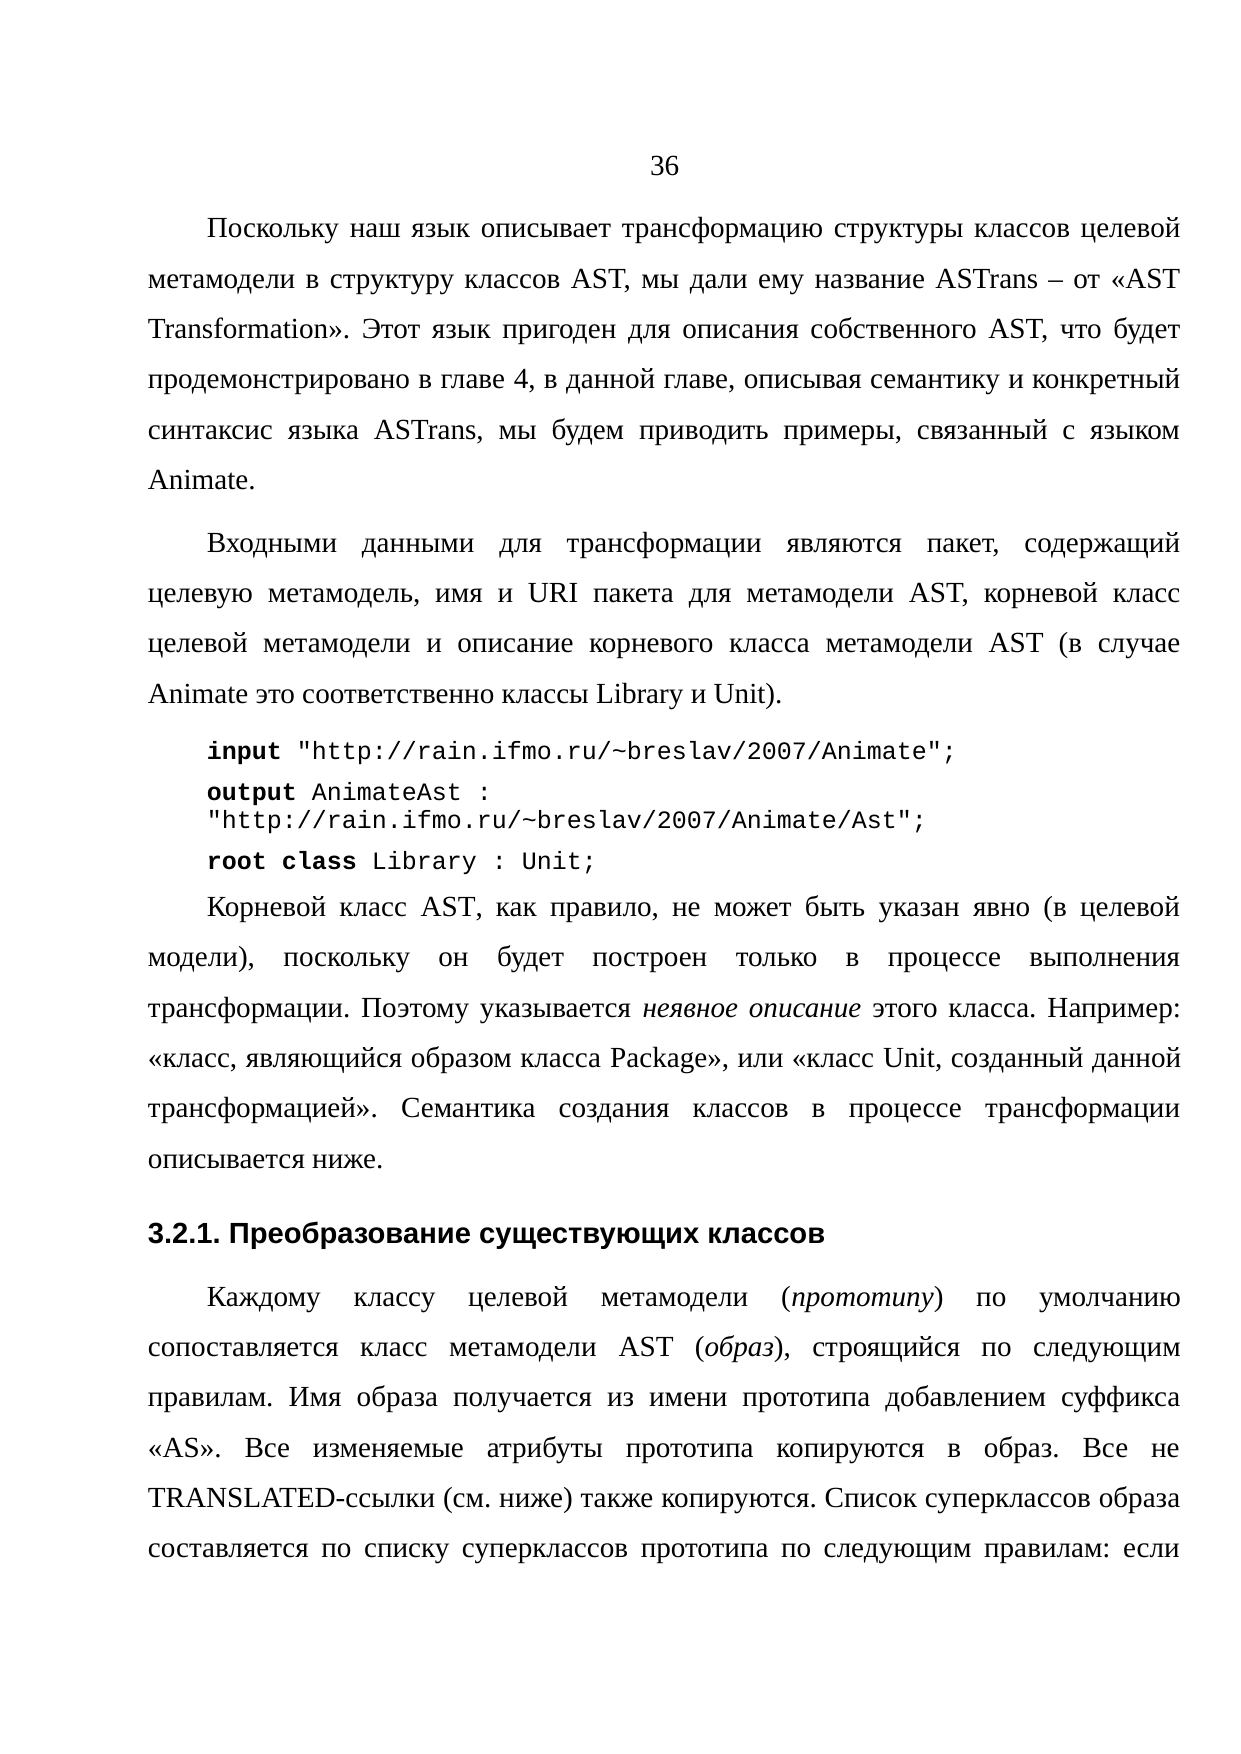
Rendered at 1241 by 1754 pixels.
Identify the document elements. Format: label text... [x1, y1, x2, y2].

text Каждому классу целевой метамодели (прототипу) по умолчанию сопоставляется класс метамодели AST (образ), строящийся по следующим правилам. Имя образа получается из имени прототипа добавлением суффикса «AS». Все изменяемые атрибуты прототипа копируются в образ. Все не TRANSLATED-ссылки (см. ниже) также копируются. Список суперклассов образа составляется по списку суперклассов прототипа по следующим правилам: если [148, 1279, 1181, 1564]
subtitle Преобразование существующих классов [148, 1216, 1181, 1250]
text Корневой класс AST, как правило, не может быть указан явно (в целевой модели), поскольку он будет построен только в процессе выполнения трансформации. Поэтому указывается неявное описание этого класса. Например: «класс, являющийся образом класса Package», или «класс Unit, созданный данной трансформацией». Семантика создания классов в процессе трансформации описывается ниже. [148, 889, 1181, 1174]
text Поскольку наш язык описывает трансформацию структуры классов целевой метамодели в структуру классов AST, мы дали ему название ASTrans – от «AST Transformation». Этот язык пригоден для описания собственного AST, что будет продемонстрировано в главе 4, в данной главе, описывая семантику и конкретный синтаксис языка ASTrans, мы будем приводить примеры, связанный с языком Animate. [148, 211, 1181, 496]
text Входными данными для трансформации являются пакет, содержащий целевую метамодель, имя и URI пакета для метамодели AST, корневой класс целевой метамодели и описание корневого класса метамодели AST (в случае Animate это соответственно классы Library и Unit). [148, 525, 1181, 709]
text root class Library : Unit; [207, 848, 1181, 877]
text output AnimateAst : "http://rain.ifmo.ru/~breslav/2007/Animate/Ast"; [207, 779, 1181, 836]
text input "http://rain.ifmo.ru/~breslav/2007/Animate"; [207, 739, 1181, 767]
